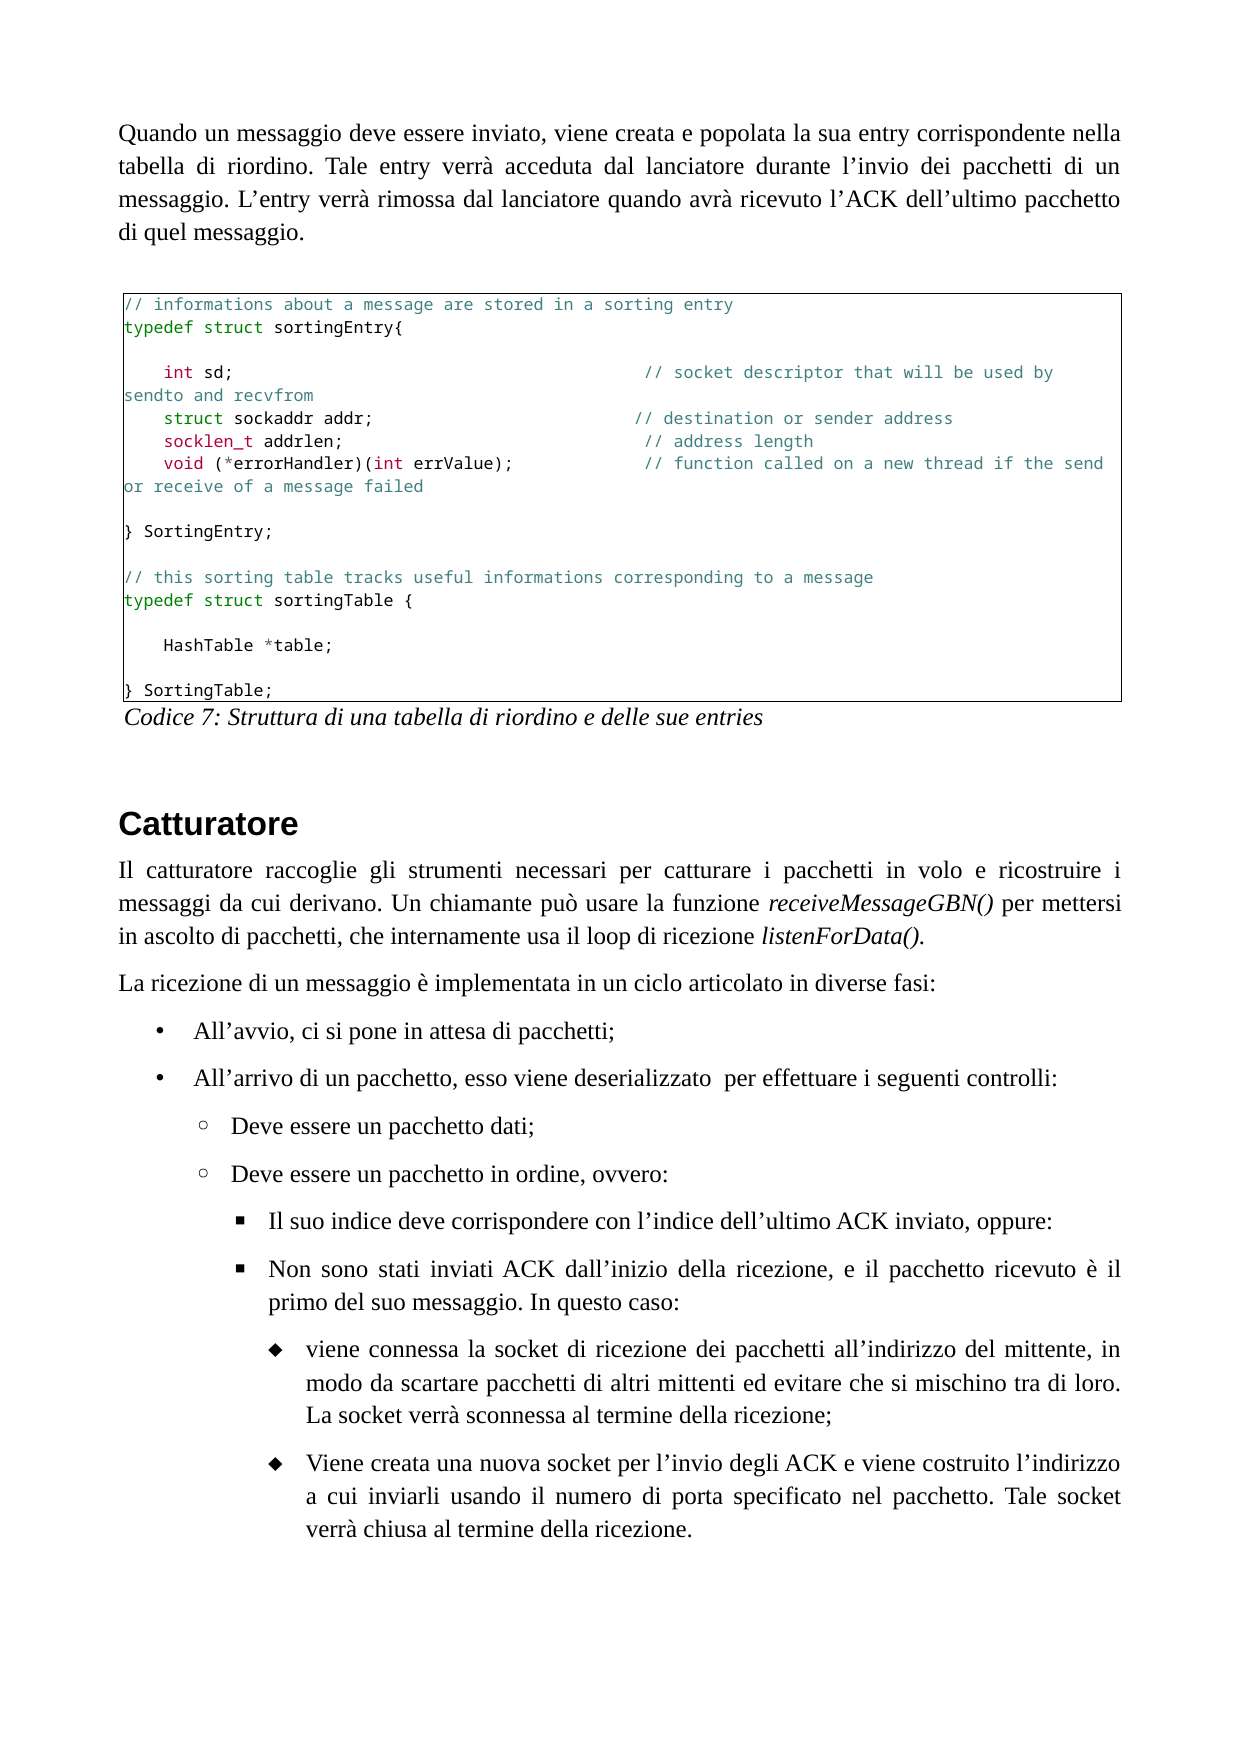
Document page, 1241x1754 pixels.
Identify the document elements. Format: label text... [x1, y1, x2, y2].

text Codice 7: Struttura di una tabella di riordino e delle sue entries [123, 702, 1121, 731]
text Codice 7: Struttura di una tabella di riordino e delle sue entries [124, 306, 1121, 701]
text Quando un messaggio deve essere inviato, viene creata e popolata la sua entry corrispondente nella tabella di riordino. Tale entry verrà acceduta dal lanciatore durante l’invio dei pacchetti di un messaggio. L’entry verrà rimossa dal lanciatore quando avrà ricevuto l’ACK dell’ultimo pacchetto di quel messaggio. [118, 118, 1122, 246]
text La ricezione di un messaggio è implementata in un ciclo articolato in diverse fasi: [118, 968, 1122, 997]
list Deve essere un pacchetto dati; [193, 1111, 1122, 1140]
list viene connessa la socket di ricezione dei pacchetti all’indirizzo del mittente, in modo da scartare pacchetti di altri mittenti ed evitare che si mischino tra di loro. La socket verrà sconnessa al termine della ricezione; [268, 1334, 1122, 1429]
list Non sono stati inviati ACK dall’inizio della ricezione, e il pacchetto ricevuto è il primo del suo messaggio. In questo caso: [231, 1254, 1122, 1316]
text Il catturatore raccoglie gli strumenti necessari per catturare i pacchetti in volo e ricostruire i messaggi da cui derivano. Un chiamante può usare la funzione receiveMessageGBN() per mettersi in ascolto di pacchetti, che internamente usa il loop di ricezione listenForData(). [118, 855, 1122, 949]
subtitle Catturatore [118, 803, 1122, 842]
list All’arrivo di un pacchetto, esso viene deserializzato per effettuare i seguenti controlli: [156, 1063, 1122, 1092]
list Deve essere un pacchetto in ordine, ovvero: [193, 1159, 1122, 1187]
list Viene creata una nuova socket per l’invio degli ACK e viene costruito l’indirizzo a cui inviarli usando il numero di porta specificato nel pacchetto. Tale socket verrà chiusa al termine della ricezione. [268, 1448, 1122, 1543]
list Il suo indice deve corrispondere con l’indice dell’ultimo ACK inviato, oppure: [231, 1206, 1122, 1235]
list All’avvio, ci si pone in attesa di pacchetti; [156, 1016, 1122, 1045]
